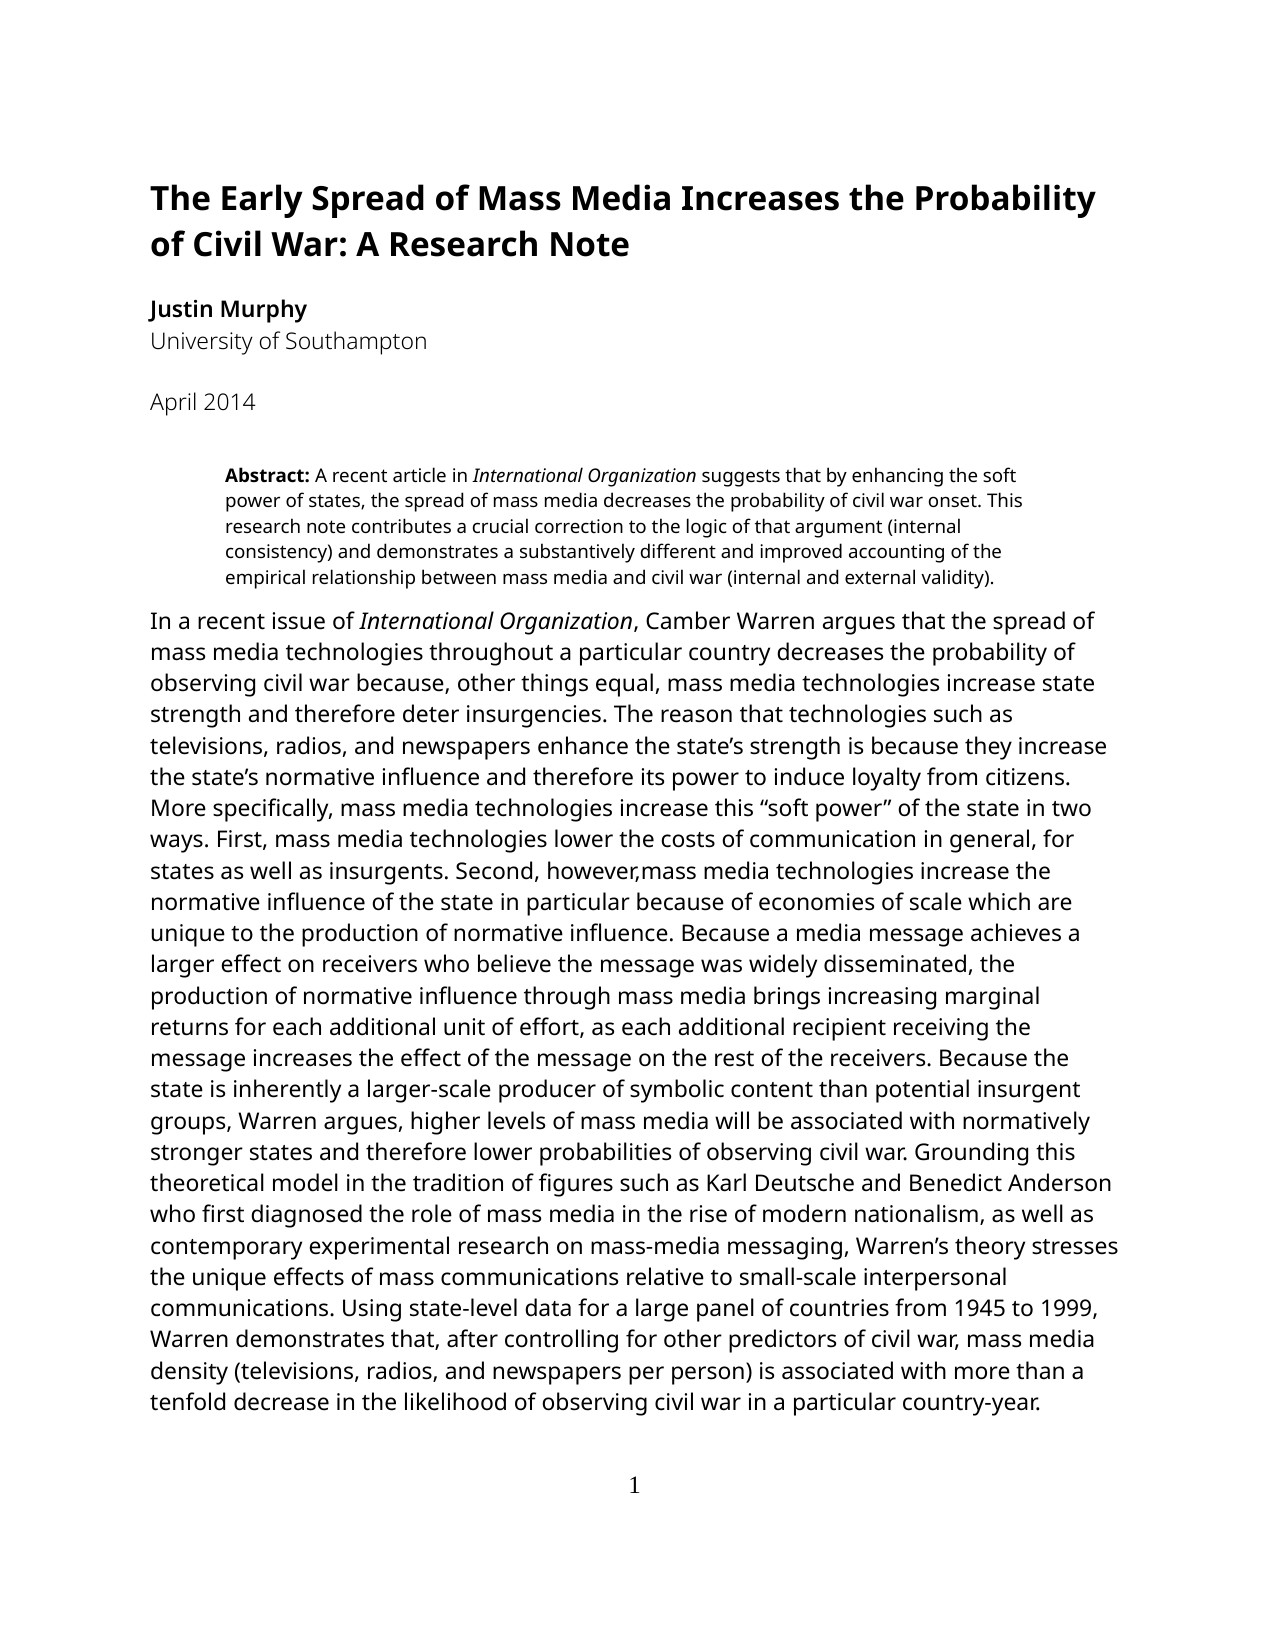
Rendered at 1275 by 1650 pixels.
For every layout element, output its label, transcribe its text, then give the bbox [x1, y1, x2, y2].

text Justin Murphy [150, 293, 1125, 324]
text Abstract: A recent article in International Organization suggests that by enhancing the soft power of states, the spread of mass media decreases the probability of civil war onset. This research note contributes a crucial correction to the logic of that argument (internal consistency) and demonstrates a substantively different and improved accounting of the empirical relationship between mass media and civil war (internal and external validity). [225, 462, 1050, 590]
text In a recent issue of International Organization, Camber Warren argues that the spread of mass media technologies throughout a particular country decreases the probability of observing civil war because, other things equal, mass media technologies increase state strength and therefore deter insurgencies. The reason that technologies such as televisions, radios, and newspapers enhance the state’s strength is because they increase the state’s normative influence and therefore its power to induce loyalty from citizens. More specifically, mass media technologies increase this “soft power” of the state in two ways. First, mass media technologies lower the costs of communication in general, for states as well as insurgents. Second, however,mass media technologies increase the normative influence of the state in particular because of economies of scale which are unique to the production of normative influence. Because a media message achieves a larger effect on receivers who believe the message was widely disseminated, the production of normative influence through mass media brings increasing marginal returns for each additional unit of effort, as each additional recipient receiving the message increases the effect of the message on the rest of the receivers. Because the state is inherently a larger-scale producer of symbolic content than potential insurgent groups, Warren argues, higher levels of mass media will be associated with normatively stronger states and therefore lower probabilities of observing civil war. Grounding this theoretical model in the tradition of figures such as Karl Deutsche and Benedict Anderson who first diagnosed the role of mass media in the rise of modern nationalism, as well as contemporary experimental research on mass-media messaging, Warren’s theory stresses the unique effects of mass communications relative to small-scale interpersonal communications. Using state-level data for a large panel of countries from 1945 to 1999, Warren demonstrates that, after controlling for other predictors of civil war, mass media density (televisions, radios, and newspapers per person) is associated with more than a tenfold decrease in the likelihood of observing civil war in a particular country-year. [150, 605, 1125, 1417]
title The Early Spread of Mass Media Increases the Probability of Civil War: A Research Note [150, 175, 1125, 266]
text University of Southampton [150, 324, 1125, 356]
text April 2014 [150, 386, 1125, 417]
